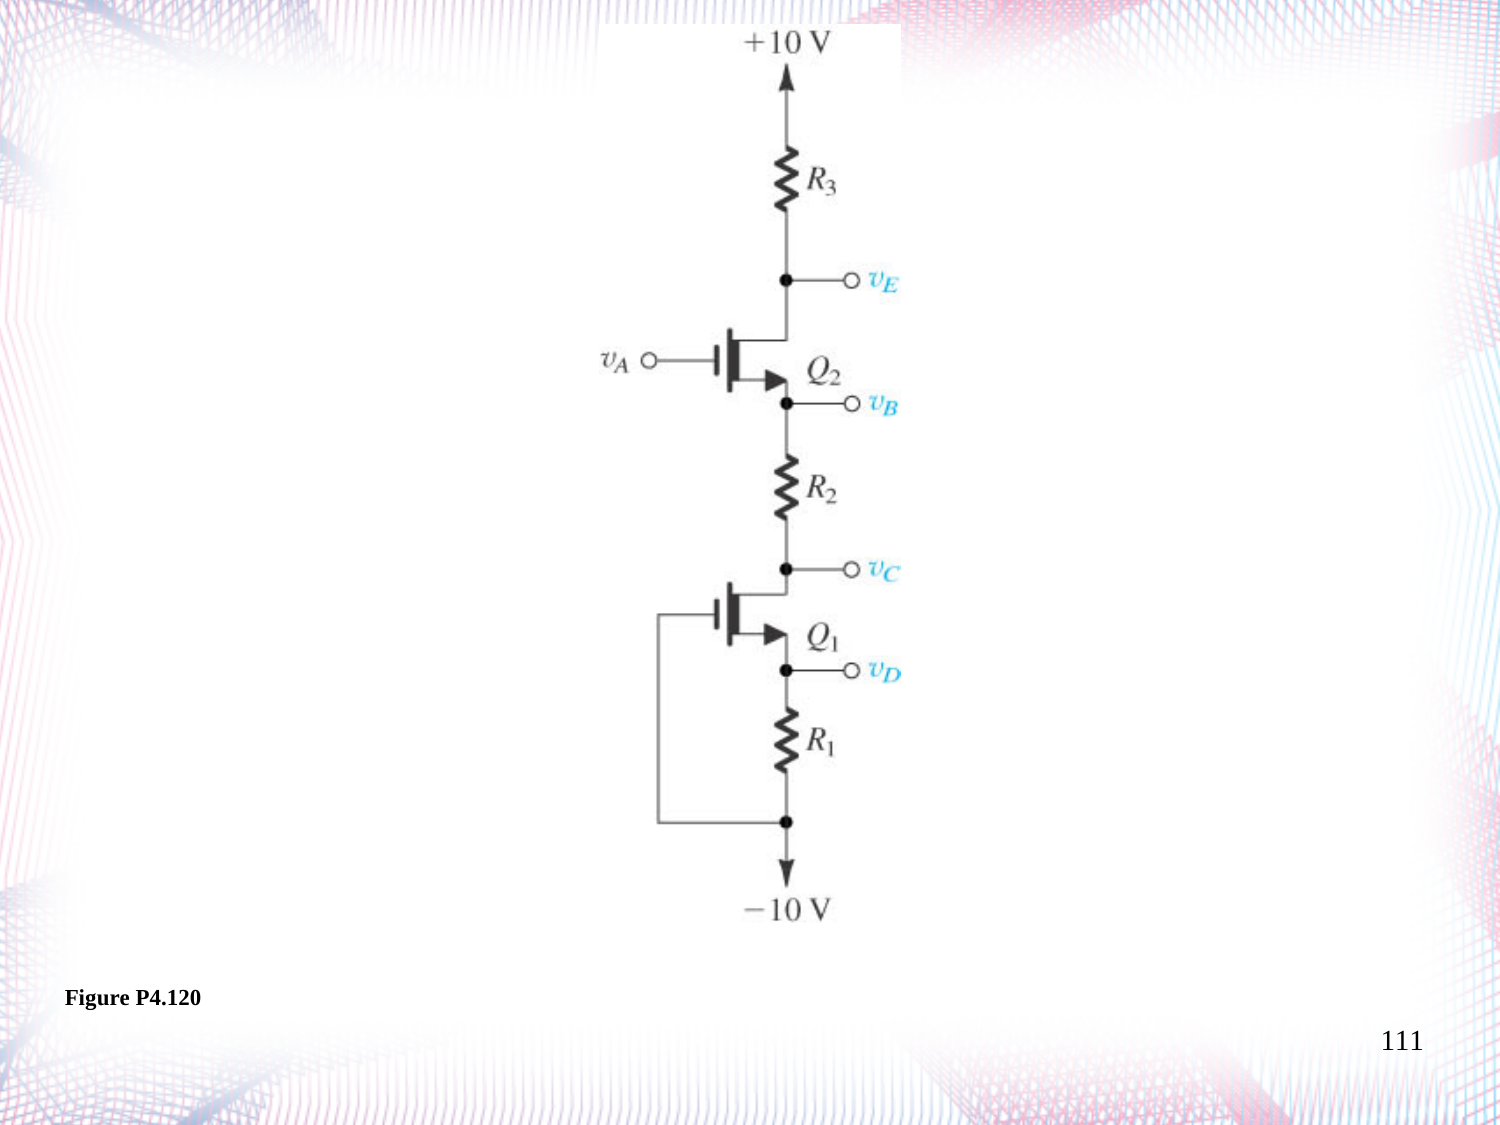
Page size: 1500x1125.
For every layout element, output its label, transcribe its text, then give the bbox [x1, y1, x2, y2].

picture [0, 0, 1500, 1125]
text_box Figure P4.120 [49, 975, 1213, 1018]
